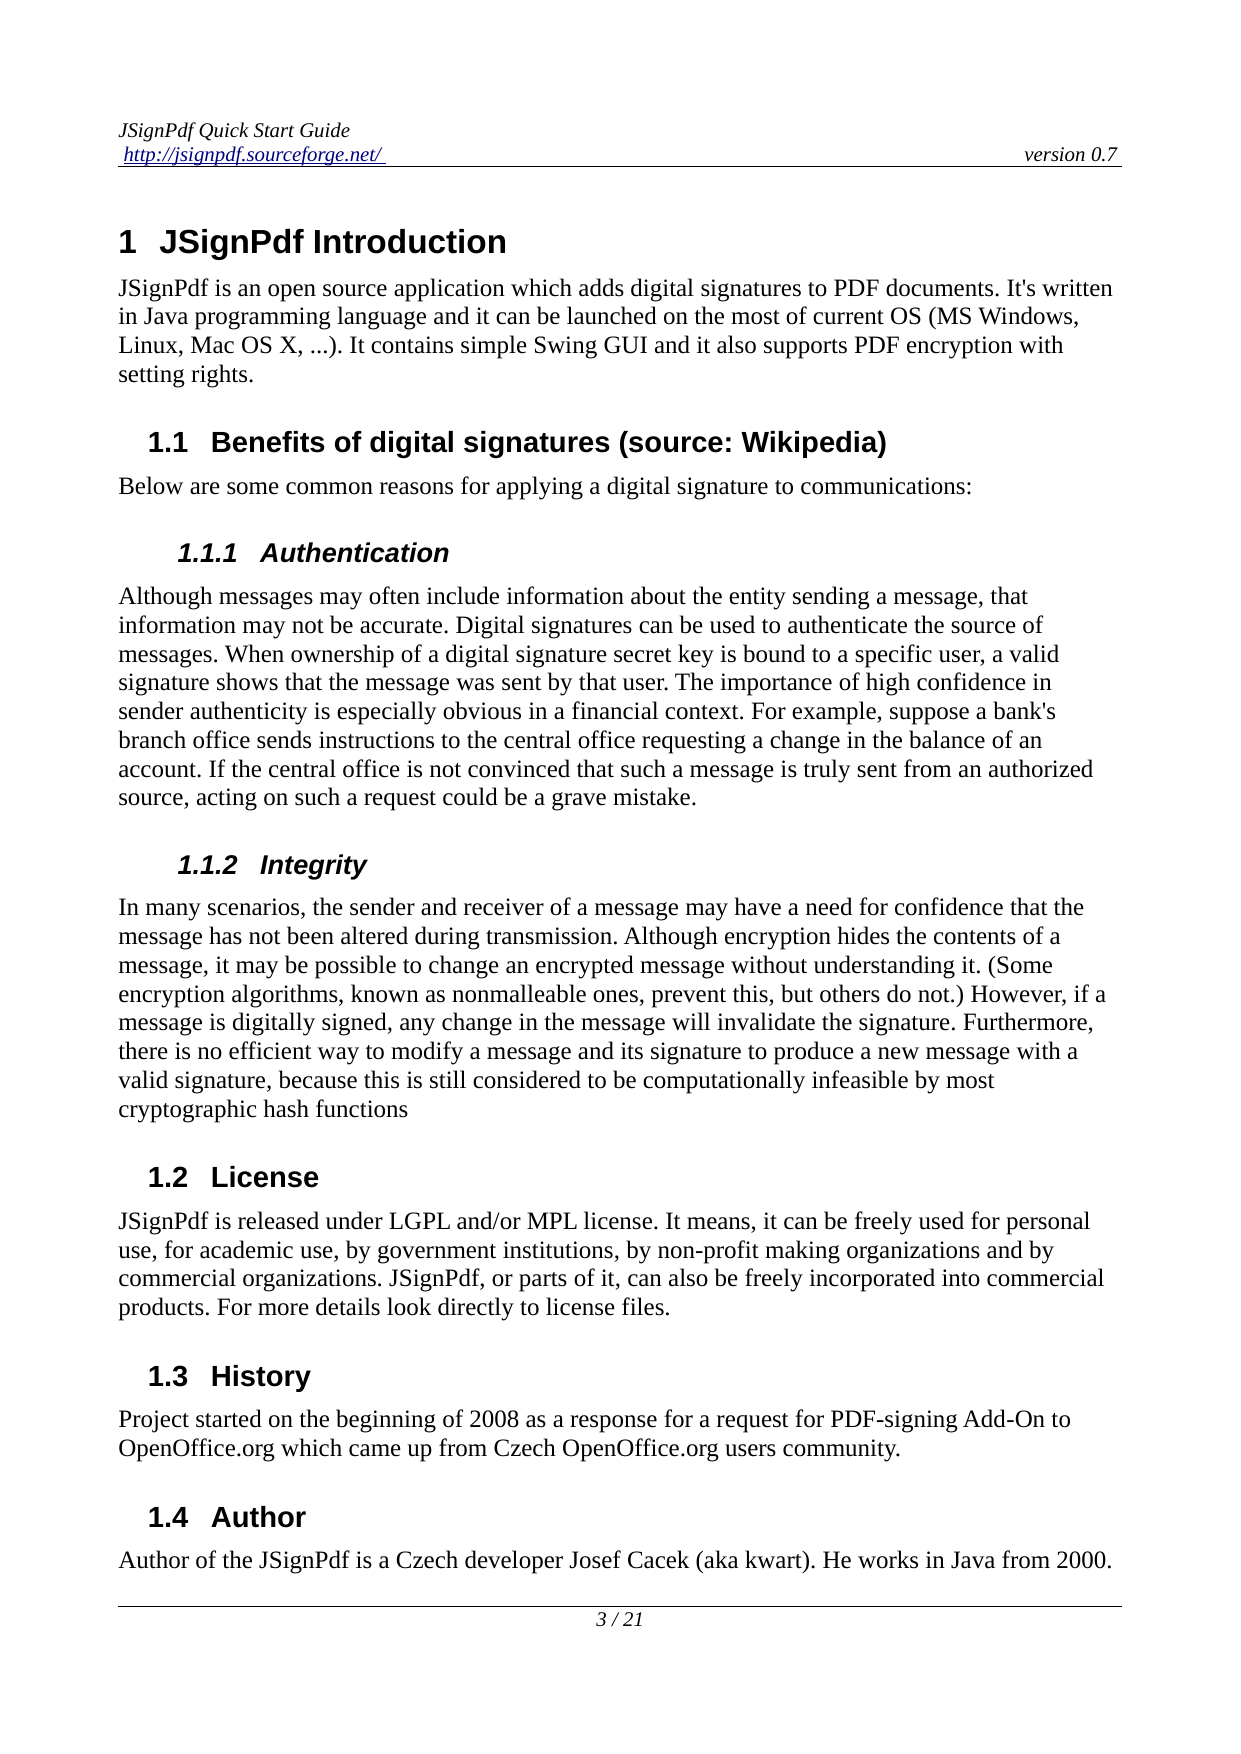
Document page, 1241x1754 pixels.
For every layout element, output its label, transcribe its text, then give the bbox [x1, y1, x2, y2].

subtitle Integrity [177, 849, 1122, 880]
text Author of the JSignPdf is a Czech developer Josef Cacek (aka kwart). He works in Java from 2000. [118, 1546, 1122, 1574]
text JSignPdf is an open source application which adds digital signatures to PDF documents. It's written in Java programming language and it can be launched on the most of current OS (MS Windows, Linux, Mac OS X, ...). It contains simple Swing GUI and it also supports PDF encryption with setting rights. [118, 273, 1122, 388]
subtitle Benefits of digital signatures (source: Wikipedia) [148, 425, 1116, 459]
subtitle JSignPdf Introduction [118, 222, 1122, 260]
subtitle History [148, 1358, 1116, 1392]
text JSignPdf is released under LGPL and/or MPL license. It means, it can be freely used for personal use, for academic use, by government institutions, by non-profit making organizations and by commercial organizations. JSignPdf, or parts of it, can also be freely incorporated into commercial products. For more details look directly to license files. [118, 1206, 1122, 1321]
subtitle Author [148, 1499, 1116, 1533]
subtitle Authentication [177, 537, 1122, 569]
text Project started on the beginning of 2008 as a response for a request for PDF-signing Add‑On to OpenOffice.org which came up from Czech OpenOffice.org users community. [118, 1404, 1122, 1462]
text Although messages may often include information about the entity sending a message, that information may not be accurate. Digital signatures can be used to authenticate the source of messages. When ownership of a digital signature secret key is bound to a specific user, a valid signature shows that the message was sent by that user. The importance of high confidence in sender authenticity is especially obvious in a financial context. For example, suppose a bank's branch office sends instructions to the central office requesting a change in the balance of an account. If the central office is not convinced that such a message is truly sent from an authorized source, acting on such a request could be a grave mistake. [118, 581, 1122, 811]
text In many scenarios, the sender and receiver of a message may have a need for confidence that the message has not been altered during transmission. Although encryption hides the contents of a message, it may be possible to change an encrypted message without understanding it. (Some encryption algorithms, known as nonmalleable ones, prevent this, but others do not.) However, if a message is digitally signed, any change in the message will invalidate the signature. Furthermore, there is no efficient way to modify a message and its signature to produce a new message with a valid signature, because this is still considered to be computationally infeasible by most cryptographic hash functions [118, 892, 1122, 1122]
subtitle License [148, 1160, 1116, 1193]
text Below are some common reasons for applying a digital signature to communications: [118, 471, 1122, 500]
